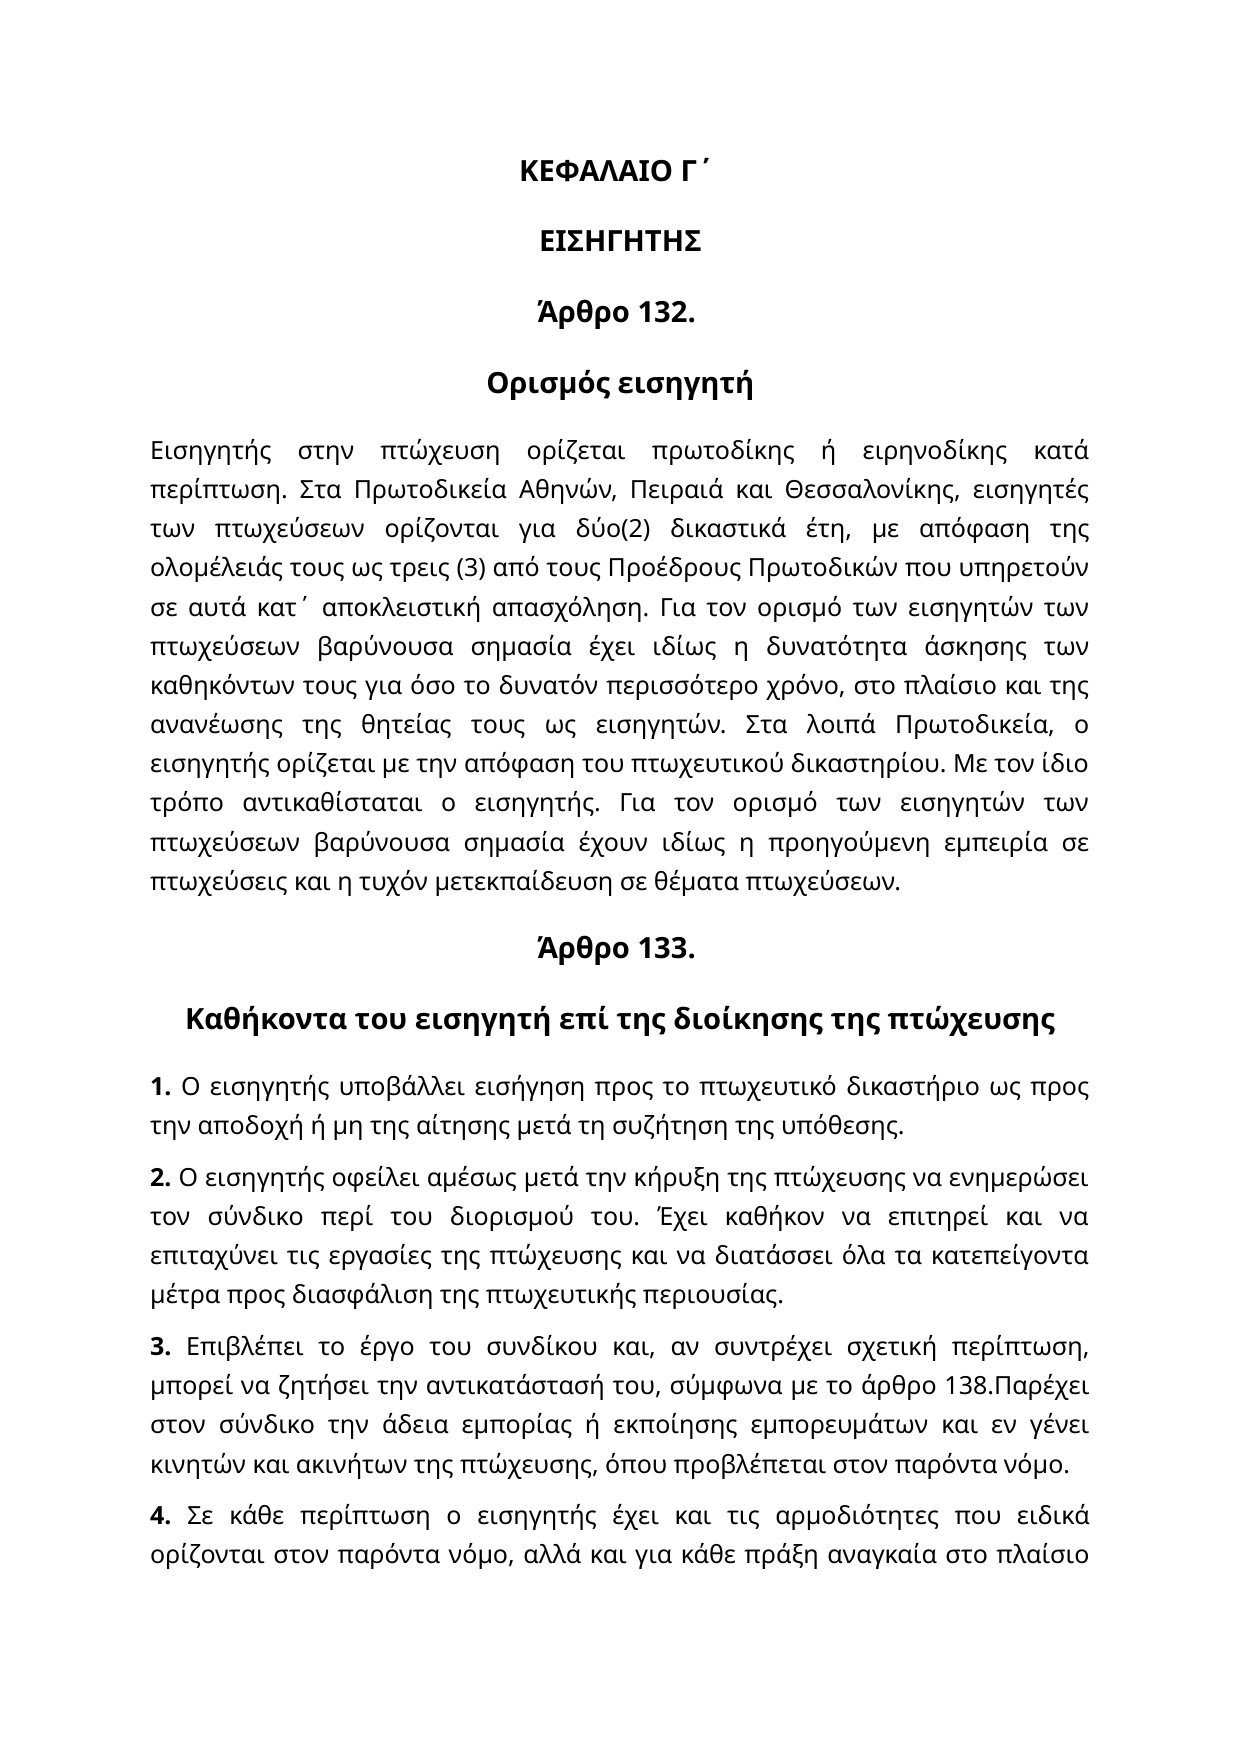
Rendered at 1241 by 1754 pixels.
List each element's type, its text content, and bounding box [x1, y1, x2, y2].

text Εισηγητής στην πτώχευση ορίζεται πρωτοδίκης ή ειρηνοδίκης κατά περίπτωση. Στα Πρωτοδικεία Αθηνών, Πειραιά και Θεσσαλονίκης, εισηγητές των πτωχεύσεων ορίζονται για δύο(2) δικαστικά έτη, με απόφαση της ολομέλειάς τους ως τρεις (3) από τους Προέδρους Πρωτοδικών που υπηρετούν σε αυτά κατ΄ αποκλειστική απασχόληση. Για τον ορισμό των εισηγητών των πτωχεύσεων βαρύνουσα σημασία έχει ιδίως η δυνατότητα άσκησης των καθηκόντων τους για όσο το δυνατόν περισσότερο χρόνο, στο πλαίσιο και της ανανέωσης της θητείας τους ως εισηγητών. Στα λοιπά Πρωτοδικεία, ο εισηγητής ορίζεται με την απόφαση του πτωχευτικού δικαστηρίου. Με τον ίδιο τρόπο αντικαθίσταται ο εισηγητής. Για τον ορισμό των εισηγητών των πτωχεύσεων βαρύνουσα σημασία έχουν ιδίως η προηγούμενη εμπειρία σε πτωχεύσεις και η τυχόν μετεκπαίδευση σε θέματα πτωχεύσεων. [150, 432, 1090, 897]
subtitle Καθήκοντα του εισηγητή επί της διοίκησης της πτώχευσης [150, 998, 1090, 1038]
subtitle ΕΙΣΗΓΗΤΗΣ [150, 221, 1090, 260]
subtitle ΚΕΦΑΛΑΙΟ Γ΄ [150, 150, 1090, 190]
text 4. Σε κάθε περίπτωση ο εισηγητής έχει και τις αρμοδιότητες που ειδικά ορίζονται στον παρόντα νόμο, αλλά και για κάθε πράξη αναγκαία στο πλαίσιο [150, 1498, 1090, 1571]
subtitle Ορισμός εισηγητή [150, 362, 1090, 402]
text 2. Ο εισηγητής οφείλει αμέσως μετά την κήρυξη της πτώχευσης να ενημερώσει τον σύνδικο περί του διορισμού του. Έχει καθήκον να επιτηρεί και να επιταχύνει τις εργασίες της πτώχευσης και να διατάσσει όλα τα κατεπείγοντα μέτρα προς διασφάλιση της πτωχευτικής περιουσίας. [150, 1159, 1090, 1311]
text 3. Επιβλέπει το έργο του συνδίκου και, αν συντρέχει σχετική περίπτωση, μπορεί να ζητήσει την αντικατάστασή του, σύμφωνα με το άρθρο 138.Παρέχει στον σύνδικο την άδεια εμπορίας ή εκποίησης εμπορευμάτων και εν γένει κινητών και ακινήτων της πτώχευσης, όπου προβλέπεται στον παρόντα νόμο. [150, 1329, 1090, 1480]
subtitle Άρθρο 133. [150, 927, 1090, 967]
subtitle Άρθρο 132. [150, 291, 1090, 331]
text 1. Ο εισηγητής υποβάλλει εισήγηση προς το πτωχευτικό δικαστήριο ως προς την αποδοχή ή μη της αίτησης μετά τη συζήτηση της υπόθεσης. [150, 1069, 1090, 1142]
